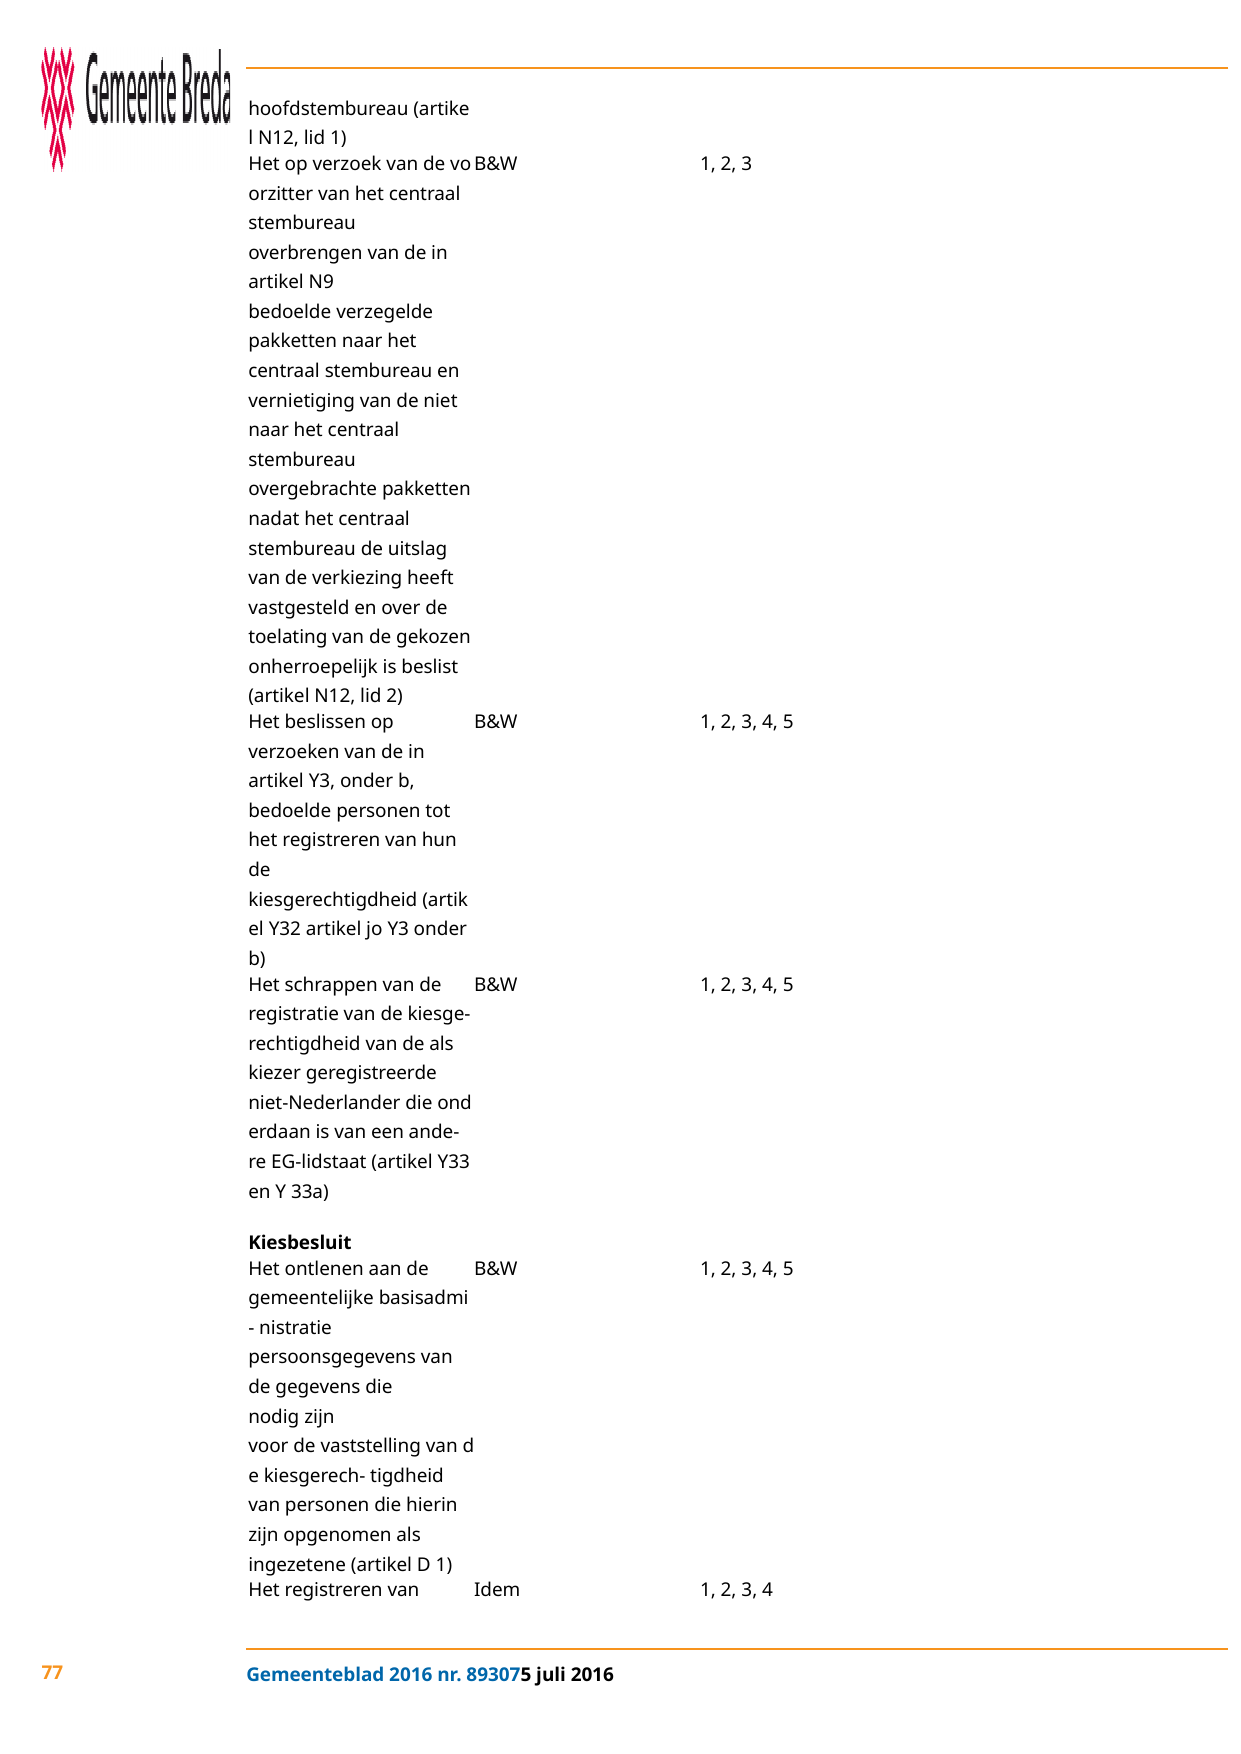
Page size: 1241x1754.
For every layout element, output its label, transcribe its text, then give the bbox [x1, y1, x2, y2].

table_cell Het beslissen op verzoeken van de in artikel Y3, onder b, bedoelde personen tot het registreren van hun de kiesgerechtigdheid (artikel Y32 artikel jo Y3 onder b) [248, 708, 474, 971]
table_cell Idem [474, 1577, 700, 1602]
table_cell 1, 2, 3, 4, 5 [700, 971, 926, 1203]
table_cell [926, 1255, 1152, 1577]
table_cell [926, 1229, 1152, 1255]
table_cell 1, 2, 3, 4, 5 [700, 1255, 926, 1577]
table_cell [248, 1204, 474, 1229]
table_cell [926, 95, 1152, 150]
table_cell B&W [474, 150, 700, 708]
table_cell [926, 708, 1152, 971]
table_cell 1, 2, 3 [700, 150, 926, 708]
table_cell Het schrappen van de registratie van de kiesge- rechtigdheid van de als kiezer geregistreerde niet-Nederlander die onderdaan is van een ande- re EG-lidstaat (artikel Y33 en Y 33a) [248, 971, 474, 1203]
table_cell B&W [474, 708, 700, 971]
table_cell [700, 1204, 926, 1229]
table_cell [474, 1204, 700, 1229]
table_cell [926, 1577, 1152, 1602]
table_cell [474, 1229, 700, 1255]
table_cell [926, 150, 1152, 708]
table_cell [700, 95, 926, 150]
picture [41, 47, 231, 172]
table_cell Kiesbesluit [248, 1229, 474, 1255]
table_cell [700, 1229, 926, 1255]
table_cell Het registreren van [248, 1577, 474, 1602]
table_cell Het ontlenen aan de gemeentelijke basisadmi- nistratie persoonsgegevens van de gegevens die nodig zijn voor de vaststelling van de kiesgerech- tigdheid van personen die hierin zijn opgenomen als ingezetene (artikel D 1) [248, 1255, 474, 1577]
table_cell B&W [474, 1255, 700, 1577]
table_cell 1, 2, 3, 4, 5 [700, 708, 926, 971]
table_cell Het op verzoek van de voorzitter van het centraal stembureau overbrengen van de in artikel N9 bedoelde verzegelde pakketten naar het centraal stembureau en vernietiging van de niet naar het centraal stembureau overgebrachte pakketten nadat het centraal stembureau de uitslag van de verkiezing heeft vastgesteld en over de toelating van de gekozen onherroepelijk is beslist (artikel N12, lid 2) [248, 150, 474, 708]
table_cell [926, 1204, 1152, 1229]
table_cell [474, 95, 700, 150]
table_cell 1, 2, 3, 4 [700, 1577, 926, 1602]
table_cell B&W [474, 971, 700, 1203]
table_cell [926, 971, 1152, 1203]
table_cell hoofdstembureau (artikel N12, lid 1) [248, 95, 474, 150]
